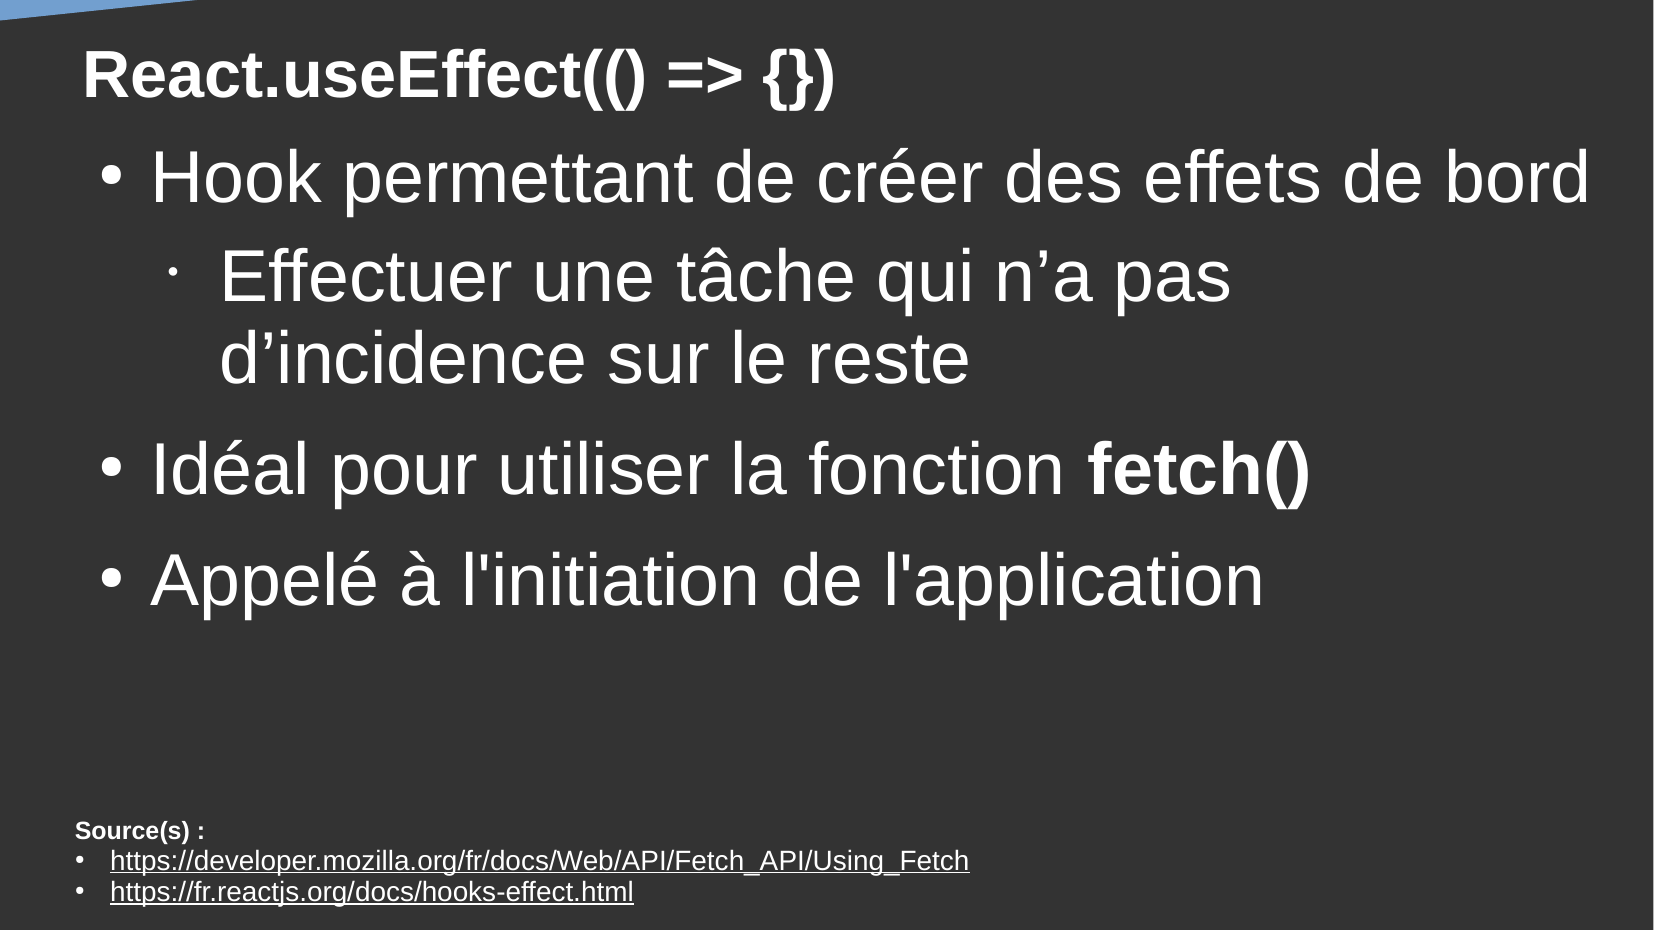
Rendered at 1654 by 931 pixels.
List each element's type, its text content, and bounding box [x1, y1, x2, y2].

title React.useEffect(() => {}) [82, 37, 1571, 114]
text_box Source(s) : https://developer.mozilla.org/fr/docs/Web/API/Fetch_API/Using_Fetch https://fr.reactjs.org/docs/hooks-effect.html [60, 809, 1546, 915]
list Hook permettant de créer des effets de bord Effectuer une tâche qui n’a pas d’incidence sur le reste Idéal pour utiliser la fonction fetch() Appelé à l'initiation de l'application [80, 135, 1619, 697]
text_box [0, 0, 197, 21]
